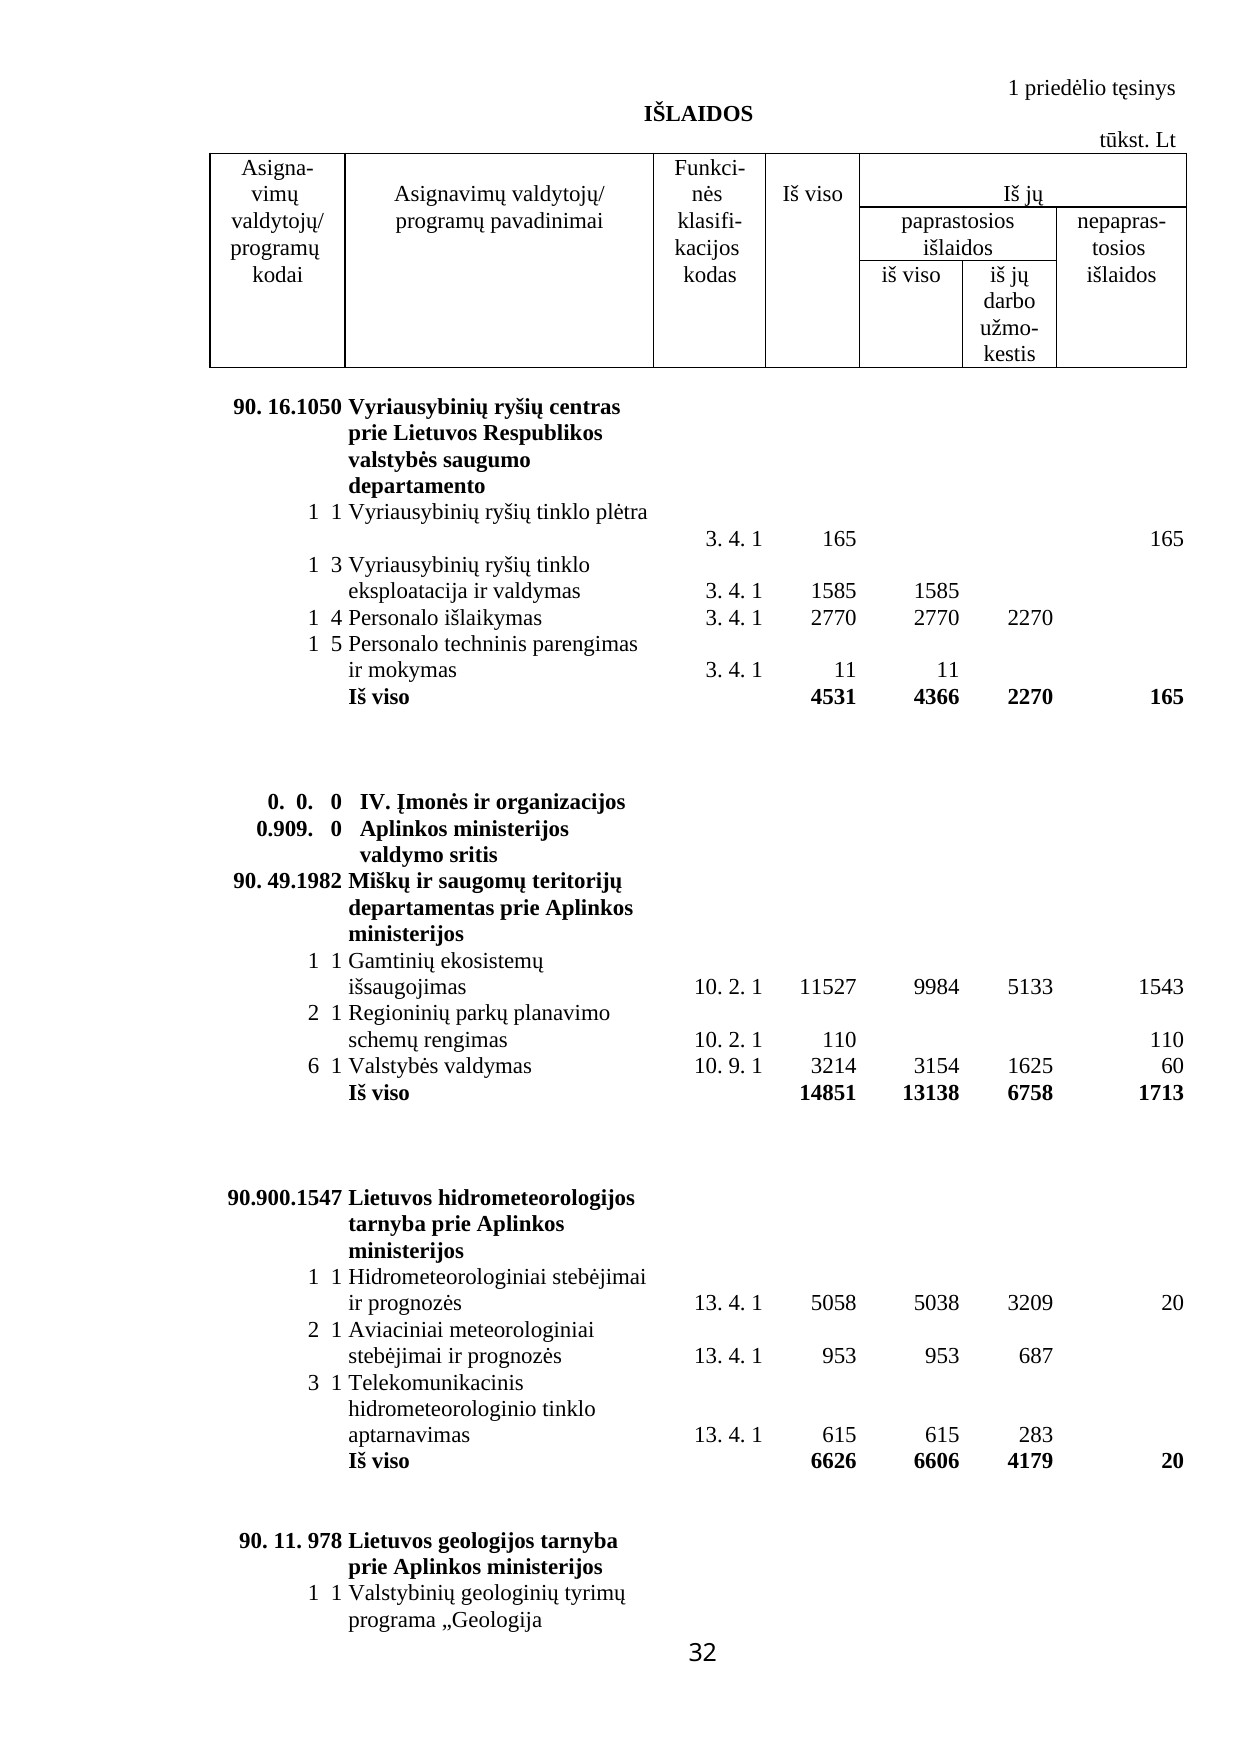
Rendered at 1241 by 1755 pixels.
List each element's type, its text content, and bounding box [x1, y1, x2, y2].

table_cell [860, 393, 962, 498]
table_cell [1056, 1184, 1187, 1263]
table_cell 4179 [963, 1448, 1056, 1474]
table_cell 615 [766, 1369, 859, 1448]
table_cell 3. 4. 1 [654, 630, 766, 683]
table_cell [215, 368, 345, 393]
table_cell [210, 551, 215, 604]
table_cell [654, 789, 766, 815]
table_cell 3 1 [215, 1369, 345, 1448]
table_cell 953 [766, 1316, 859, 1368]
table_cell [345, 1474, 654, 1527]
table_cell [654, 815, 766, 868]
table_cell [963, 868, 1056, 947]
table_cell [766, 1184, 859, 1263]
table_cell [1056, 604, 1187, 630]
table_cell [654, 1474, 766, 1527]
table_cell [860, 789, 962, 815]
table_cell [210, 1448, 215, 1474]
table_header 1 priedėlio tęsinys [210, 74, 1187, 100]
table_cell [766, 815, 859, 868]
table_cell [766, 260, 859, 367]
table_cell [654, 868, 766, 947]
table_cell [963, 1580, 1056, 1632]
table_cell [210, 999, 215, 1052]
table_cell 4531 [766, 683, 859, 709]
table_cell 1 1 [215, 498, 345, 551]
table_cell programų pavadinimai [346, 206, 653, 260]
table_cell [963, 393, 1056, 498]
table_cell Hidrometeorologiniai stebėjimai ir prognozės [345, 1263, 654, 1316]
table_cell iš viso [860, 261, 962, 367]
table_cell 13. 4. 1 [654, 1369, 766, 1448]
table_cell kodai [211, 260, 344, 367]
table_cell [766, 868, 859, 947]
table_cell [654, 1184, 766, 1263]
table_cell 953 [860, 1316, 962, 1368]
table_cell [1056, 393, 1187, 498]
table_cell 283 [963, 1369, 1056, 1448]
table_cell [215, 709, 345, 788]
table_cell [210, 868, 215, 947]
table_cell [1056, 1474, 1187, 1527]
table_cell Iš viso [345, 1448, 654, 1474]
table_cell Telekomunikacinis hidrometeorologinio tinklo aptarnavimas [345, 1369, 654, 1448]
table_cell [654, 368, 766, 393]
table_cell [210, 1052, 215, 1078]
table_cell 0. 0. 0 [215, 789, 345, 815]
table_cell 110 [1056, 999, 1187, 1052]
table_cell Miškų ir saugomų teritorijų departamentas prie Aplinkos ministerijos [345, 868, 654, 947]
table_cell [1056, 815, 1187, 868]
table_cell [210, 947, 215, 999]
table_cell valdytojų/programų [211, 206, 344, 260]
table_cell 1585 [766, 551, 859, 604]
table_cell Iš viso [345, 683, 654, 709]
table_cell [345, 709, 654, 788]
table_cell 1585 [860, 551, 962, 604]
table_cell [210, 1527, 215, 1579]
table_cell [215, 1105, 345, 1184]
table_cell [963, 1527, 1056, 1579]
table_cell 1 4 [215, 604, 345, 630]
table_cell paprastosios išlaidos [860, 208, 1056, 260]
table_cell Iš jų [860, 154, 1186, 206]
table_cell Regioninių parkų planavimo schemų rengimas [345, 999, 654, 1052]
table_cell 1 5 [215, 630, 345, 683]
table_cell [654, 1580, 766, 1632]
table_cell [766, 709, 859, 788]
table_cell [766, 1474, 859, 1527]
table_cell Funkci-nės [654, 154, 765, 206]
table_cell [210, 604, 215, 630]
table_cell [963, 1184, 1056, 1263]
table_cell 1625 [963, 1052, 1056, 1078]
table_cell 90.900.1547 [215, 1184, 345, 1263]
table_cell [210, 683, 215, 709]
table_cell 3. 4. 1 [654, 498, 766, 551]
table_cell [210, 789, 215, 815]
table_cell 20 [1056, 1263, 1187, 1316]
table_cell 1 1 [215, 1580, 345, 1632]
table_cell [210, 368, 215, 393]
table_cell [860, 709, 962, 788]
table_cell [1056, 1316, 1187, 1368]
table_cell 13. 4. 1 [654, 1316, 766, 1368]
table_cell 3154 [860, 1052, 962, 1078]
table_cell 90. 11. 978 [215, 1527, 345, 1579]
table_cell [210, 1474, 215, 1527]
table_cell [654, 1105, 766, 1184]
table_cell [210, 815, 215, 868]
table_cell tūkst. Lt [210, 126, 1187, 153]
table_cell 5058 [766, 1263, 859, 1316]
table_cell [860, 1105, 962, 1184]
table_cell 10. 2. 1 [654, 999, 766, 1052]
table_cell Iš viso [345, 1079, 654, 1105]
table_cell 11 [766, 630, 859, 683]
table_cell [766, 789, 859, 815]
table_cell Vyriausybinių ryšių tinklo plėtra [345, 498, 654, 551]
table_cell [210, 709, 215, 788]
table_cell [963, 630, 1056, 683]
table_cell Išlaidos [210, 100, 1187, 126]
table_cell 90. 16.1050 [215, 393, 345, 498]
table_cell [210, 1369, 215, 1448]
table_cell [963, 709, 1056, 788]
table_cell 2770 [860, 604, 962, 630]
table_cell [210, 1580, 215, 1632]
table_cell Gamtinių ekosistemų išsaugojimas [345, 947, 654, 999]
table_cell Personalo išlaikymas [345, 604, 654, 630]
table_cell 3214 [766, 1052, 859, 1078]
table_cell [860, 1184, 962, 1263]
table_cell [215, 1079, 345, 1105]
table_cell 0.909. 0 [215, 815, 345, 868]
table_cell 4366 [860, 683, 962, 709]
table_cell 165 [1056, 683, 1187, 709]
table_cell 165 [766, 498, 859, 551]
table_cell 10. 9. 1 [654, 1052, 766, 1078]
table_cell [654, 393, 766, 498]
table_cell [1056, 1369, 1187, 1448]
table_cell 14851 [766, 1079, 859, 1105]
table_cell [210, 1105, 215, 1184]
table_cell [860, 1580, 962, 1632]
table_cell 9984 [860, 947, 962, 999]
table_cell Aviaciniai meteorologiniai stebėjimai ir prognozės [345, 1316, 654, 1368]
table_cell [860, 1527, 962, 1579]
table_cell [963, 551, 1056, 604]
table_cell Lietuvos geologijos tarnyba prie Aplinkos ministerijos [345, 1527, 654, 1579]
table_cell [1056, 789, 1187, 815]
table_cell [1056, 1527, 1187, 1579]
table_cell 20 [1056, 1448, 1187, 1474]
table_cell 11 [860, 630, 962, 683]
table_cell [210, 1184, 215, 1263]
table_cell [860, 498, 962, 551]
table_cell 1 1 [215, 947, 345, 999]
table_cell 1543 [1056, 947, 1187, 999]
table_cell 1 3 [215, 551, 345, 604]
table_cell Valstybės valdymas [345, 1052, 654, 1078]
table_cell 165 [1056, 498, 1187, 551]
table_cell klasifi-kacijos [654, 206, 765, 260]
table_cell [654, 683, 766, 709]
table_cell [1056, 709, 1187, 788]
table_cell [963, 1105, 1056, 1184]
table_cell [210, 498, 215, 551]
table_cell [346, 260, 653, 367]
table_cell 1713 [1056, 1079, 1187, 1105]
table_cell [210, 393, 215, 498]
table_cell 3209 [963, 1263, 1056, 1316]
table_cell Lietuvos hidrometeorologijos tarnyba prie Aplinkos ministerijos [345, 1184, 654, 1263]
table_cell [1056, 1105, 1187, 1184]
table_cell [766, 1580, 859, 1632]
table_cell [654, 1527, 766, 1579]
table_cell Vyriausybinių ryšių tinklo eksploatacija ir valdymas [345, 551, 654, 604]
table_cell [963, 789, 1056, 815]
table_cell IV. Įmonės ir organizacijos [345, 789, 654, 815]
table_cell [654, 1079, 766, 1105]
table_cell [963, 815, 1056, 868]
table_cell 2270 [963, 683, 1056, 709]
table_cell [1056, 368, 1187, 393]
table_cell [345, 368, 654, 393]
table_cell Valstybinių geologinių tyrimų programa „Geologija [345, 1580, 654, 1632]
table_cell 10. 2. 1 [654, 947, 766, 999]
table_cell kodas [654, 260, 765, 367]
table_cell [210, 1263, 215, 1316]
table_cell 6606 [860, 1448, 962, 1474]
table_cell [1056, 551, 1187, 604]
table_cell iš jų darbo užmo-kestis [963, 261, 1056, 367]
table_cell 11527 [766, 947, 859, 999]
table_cell Vyriausybinių ryšių centras prie Lietuvos Respublikos valstybės saugumo departamento [345, 393, 654, 498]
table_cell 2 1 [215, 1316, 345, 1368]
table_cell [766, 393, 859, 498]
table_cell [766, 1527, 859, 1579]
table_cell [860, 1474, 962, 1527]
table_cell 6758 [963, 1079, 1056, 1105]
table_cell [1056, 1580, 1187, 1632]
table_cell [963, 999, 1056, 1052]
table_cell 90. 49.1982 [215, 868, 345, 947]
table_cell [963, 368, 1056, 393]
table_cell [654, 709, 766, 788]
table_cell [963, 498, 1056, 551]
table_cell Aplinkos ministerijos valdymo sritis [345, 815, 654, 868]
table_cell 110 [766, 999, 859, 1052]
table_cell Iš viso [766, 154, 859, 206]
table_cell [210, 1316, 215, 1368]
table_cell 5133 [963, 947, 1056, 999]
table_cell 13. 4. 1 [654, 1263, 766, 1316]
table_cell [345, 1105, 654, 1184]
table_cell nepapras-tosios [1057, 208, 1186, 260]
table_cell [766, 206, 859, 260]
table_cell išlaidos [1057, 260, 1186, 367]
table_cell [860, 368, 962, 393]
table_cell 1 1 [215, 1263, 345, 1316]
table_cell [654, 1448, 766, 1474]
table_cell [210, 630, 215, 683]
table_cell 6 1 [215, 1052, 345, 1078]
table_cell 3. 4. 1 [654, 604, 766, 630]
table_cell Asignavimų valdytojų/ [346, 154, 653, 206]
table_cell [1056, 630, 1187, 683]
table_cell Personalo techninis parengimas ir mokymas [345, 630, 654, 683]
table_cell 2 1 [215, 999, 345, 1052]
table_cell [215, 1474, 345, 1527]
table_cell [860, 999, 962, 1052]
table_cell [215, 1448, 345, 1474]
table_cell 5038 [860, 1263, 962, 1316]
table_cell 6626 [766, 1448, 859, 1474]
table_cell [210, 1079, 215, 1105]
table_cell 13138 [860, 1079, 962, 1105]
table_cell [860, 815, 962, 868]
table_cell 60 [1056, 1052, 1187, 1078]
table_cell 615 [860, 1369, 962, 1448]
table_cell Asigna-vimų [211, 154, 344, 206]
table_cell [963, 1474, 1056, 1527]
table_cell [215, 683, 345, 709]
table_cell 3. 4. 1 [654, 551, 766, 604]
table_cell [766, 368, 859, 393]
table_cell [766, 1105, 859, 1184]
table_cell [1056, 868, 1187, 947]
table_cell 2770 [766, 604, 859, 630]
table_cell 2270 [963, 604, 1056, 630]
table_cell 687 [963, 1316, 1056, 1368]
table_cell [860, 868, 962, 947]
